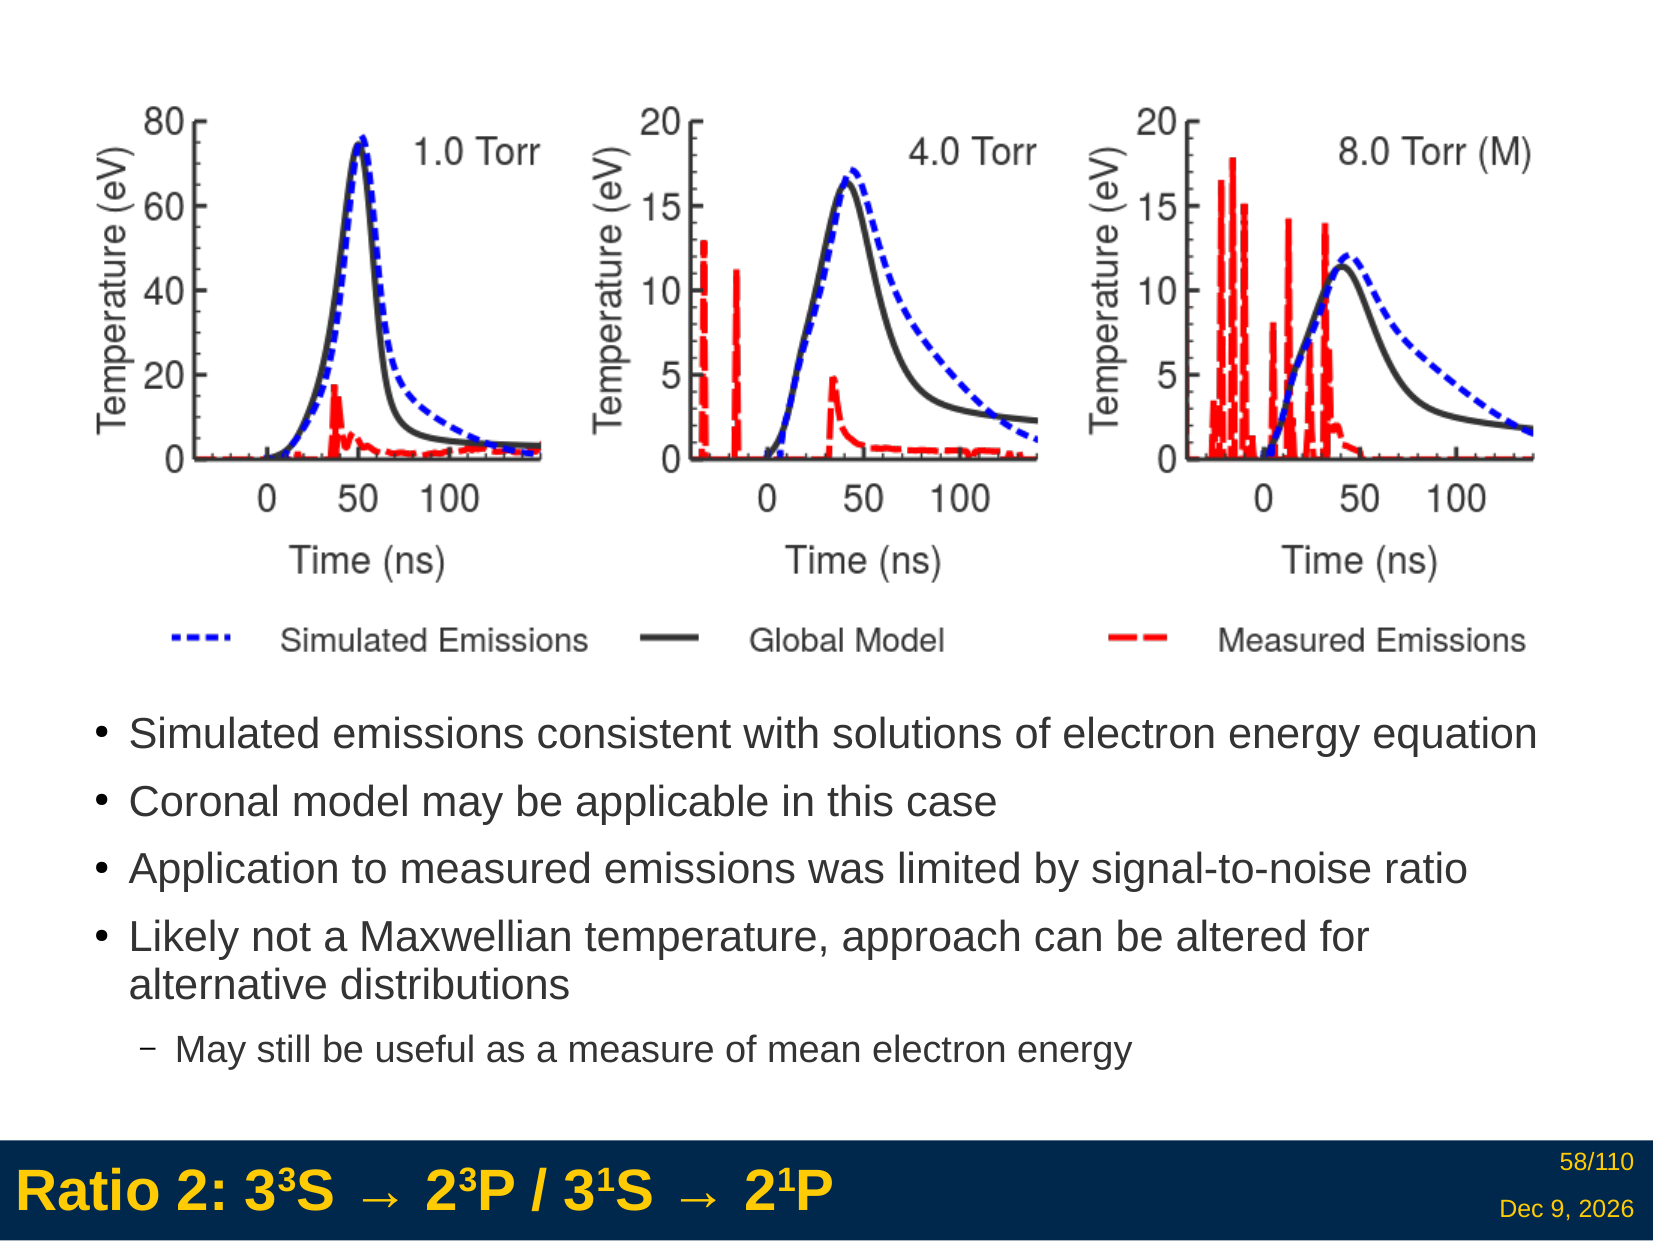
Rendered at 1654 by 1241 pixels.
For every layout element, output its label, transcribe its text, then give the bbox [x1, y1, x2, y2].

list Simulated emissions consistent with solutions of electron energy equation Coronal model may be applicable in this case Application to measured emissions was limited by signal-to-noise ratio Likely not a Maxwellian temperature, approach can be altered for alternative distributions May still be useful as a measure of mean electron energy [82, 690, 1571, 1090]
title Ratio 2: 33S → 23P / 31S → 21P [14, 1140, 1380, 1241]
picture [82, 84, 1571, 685]
